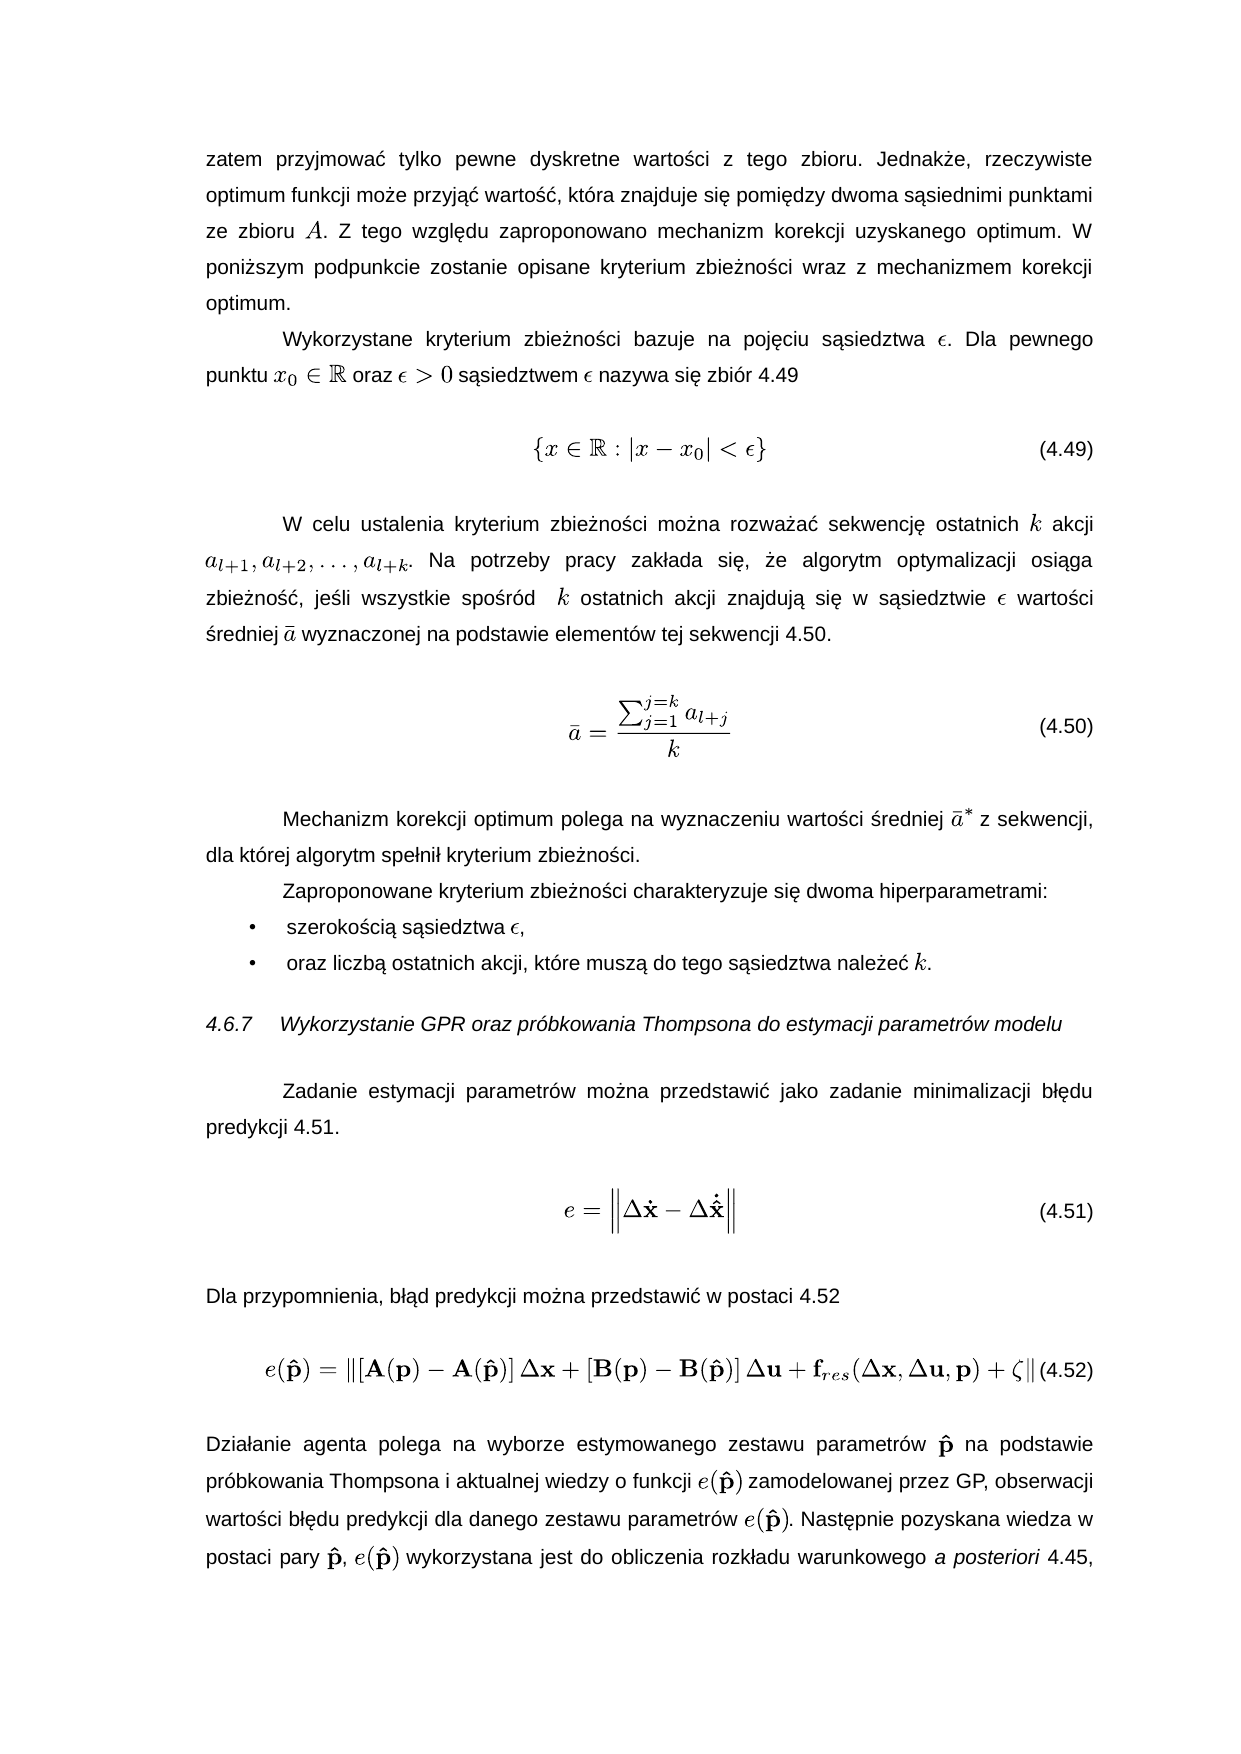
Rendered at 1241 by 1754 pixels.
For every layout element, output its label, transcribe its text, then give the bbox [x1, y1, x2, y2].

text Mechanizm korekcji optimum polega na wyznaczeniu wartości średniej z sekwencji, dla której algorytm spełnił kryterium zbieżności. [206, 807, 1093, 867]
text Wykorzystane kryterium zbieżności bazuje na pojęciu sąsiedztwa . Dla pewnego punktu oraz sąsiedztwem nazywa się zbiór 4.49 [206, 327, 1093, 387]
text zatem przyjmować tylko pewne dyskretne wartości z tego zbioru. Jednakże, rzeczywiste optimum funkcji może przyjąć wartość, która znajduje się pomiędzy dwoma sąsiednimi punktami ze zbioru . Z tego względu zaproponowano mechanizm korekcji uzyskanego optimum. W poniższym podpunkcie zostanie opisane kryterium zbieżności wraz z mechanizmem korekcji optimum. [206, 147, 1093, 315]
list oraz liczbą ostatnich akcji, które muszą do tego sąsiedztwa należeć . [249, 951, 1093, 974]
text [206, 1188, 612, 1234]
text [206, 1357, 284, 1383]
text [206, 695, 668, 757]
text Zadanie estymacji parametrów można przedstawić jako zadanie minimalizacji błędu predykcji 4.51. [206, 1079, 1093, 1139]
text W celu ustalenia kryterium zbieżności można rozważać sekwencję ostatnich akcji . Na potrzeby pracy zakłada się, że algorytm optymalizacji osiąga zbieżność, jeśli wszystkie spośród ostatnich akcji znajdują się w sąsiedztwie wartości średniej wyznaczonej na podstawie elementów tej sekwencji 4.50. [206, 512, 1093, 645]
text (4.50) [678, 695, 1093, 757]
list szerokością sąsiedztwa , [249, 914, 1093, 938]
text Zaproponowane kryterium zbieżności charakteryzuje się dwoma hiperparametrami: [206, 878, 1093, 902]
text (4.51) [735, 1188, 1093, 1234]
text (4.49) [206, 436, 1093, 462]
subtitle Wykorzystanie GPR oraz próbkowania Thompsona do estymacji parametrów modelu [206, 1012, 1093, 1036]
text Dla przypomnienia, błąd predykcji można przedstawić w postaci 4.52 [206, 1283, 1093, 1307]
text Działanie agenta polega na wyborze estymowanego zestawu parametrów na podstawie próbkowania Thompsona i aktualnej wiedzy o funkcji zamodelowanej przez GP, obserwacji wartości błędu predykcji dla danego zestawu parametrów . Następnie pozyskana wiedza w postaci pary , wykorzystana jest do obliczenia rozkładu warunkowego a posteriori 4.45, [206, 1432, 1093, 1571]
text (4.52) [1033, 1357, 1093, 1383]
